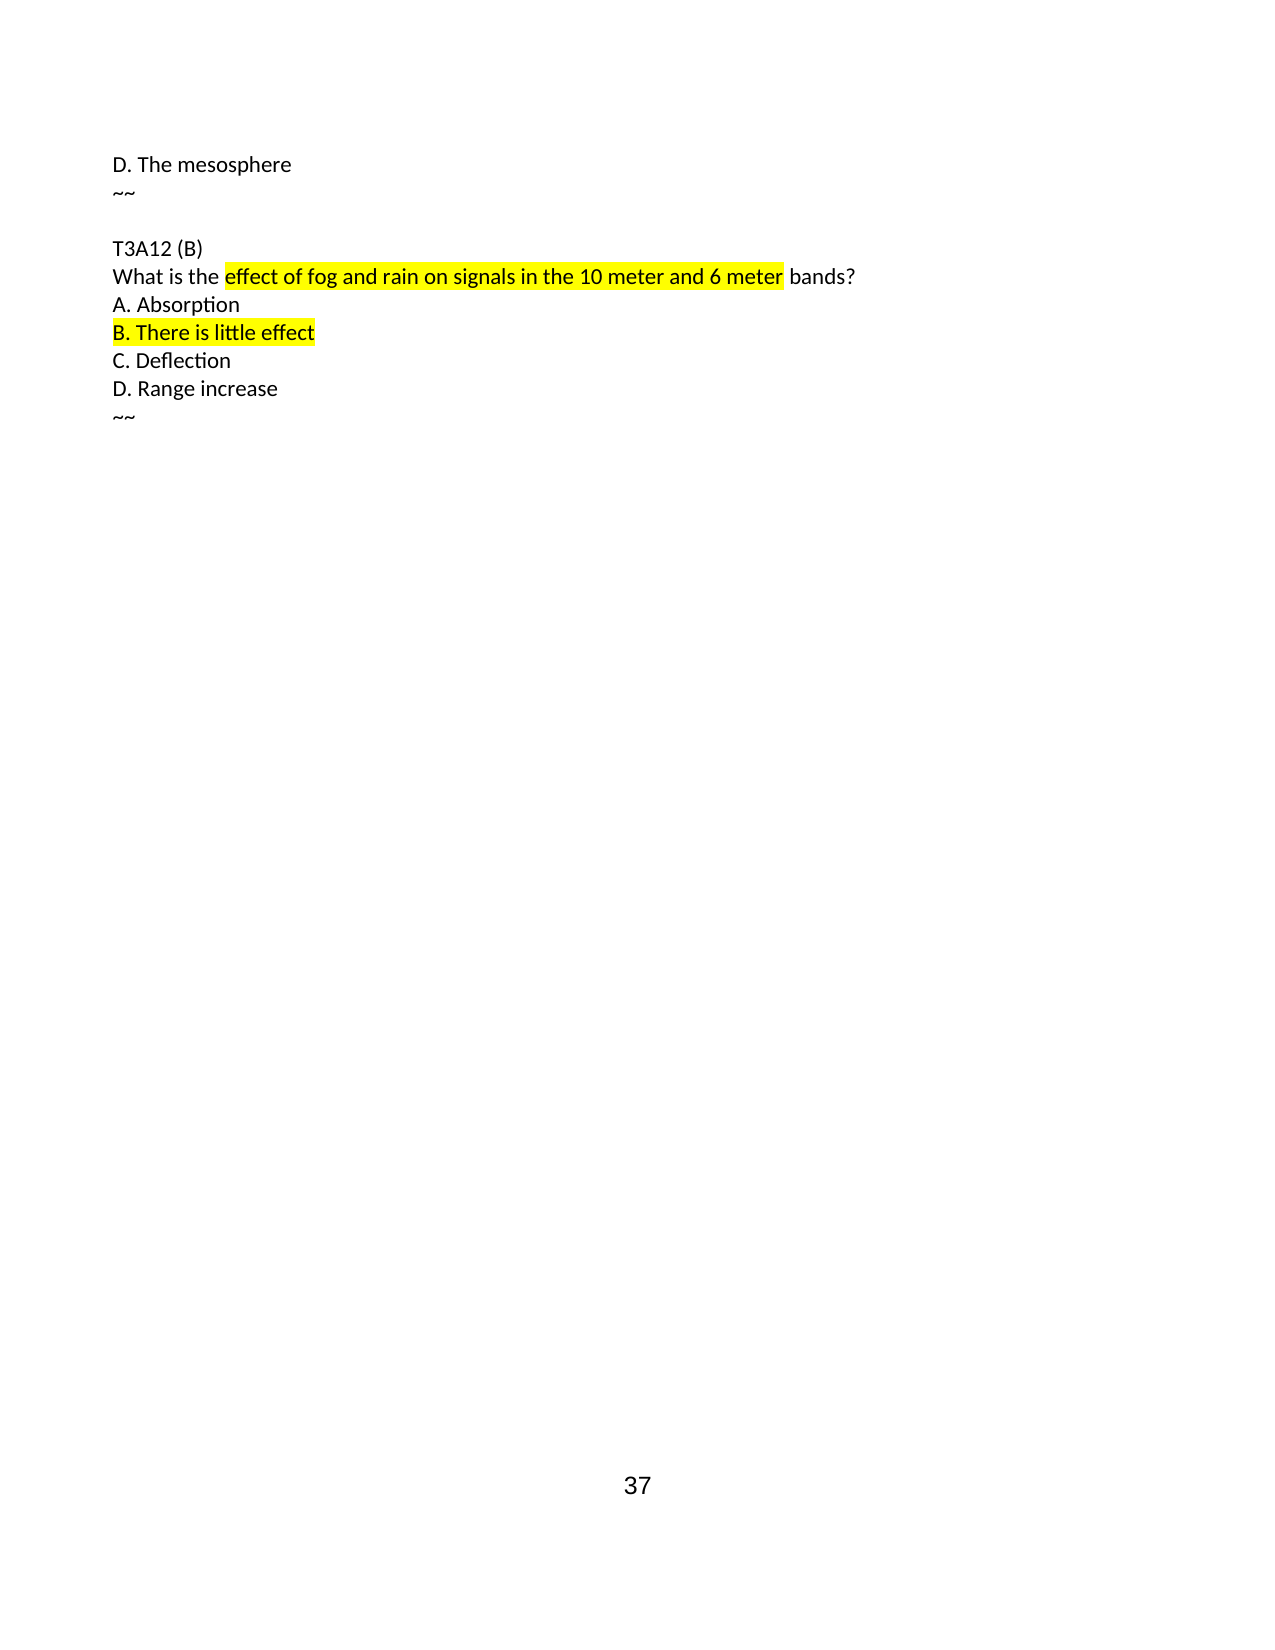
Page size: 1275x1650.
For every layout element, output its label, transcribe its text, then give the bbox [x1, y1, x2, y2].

text ~~ [112, 402, 1162, 430]
text D. The mesosphere [112, 150, 1162, 178]
text ~~ [112, 178, 1162, 206]
text T3A12 (B) [112, 234, 1162, 262]
text What is the effect of fog and rain on signals in the 10 meter and 6 meter bands? [112, 262, 1162, 290]
text A. Absorption [112, 290, 1162, 318]
text D. Range increase [112, 374, 1162, 402]
text C. Deflection [112, 346, 1162, 374]
text B. There is little effect [112, 318, 1162, 346]
